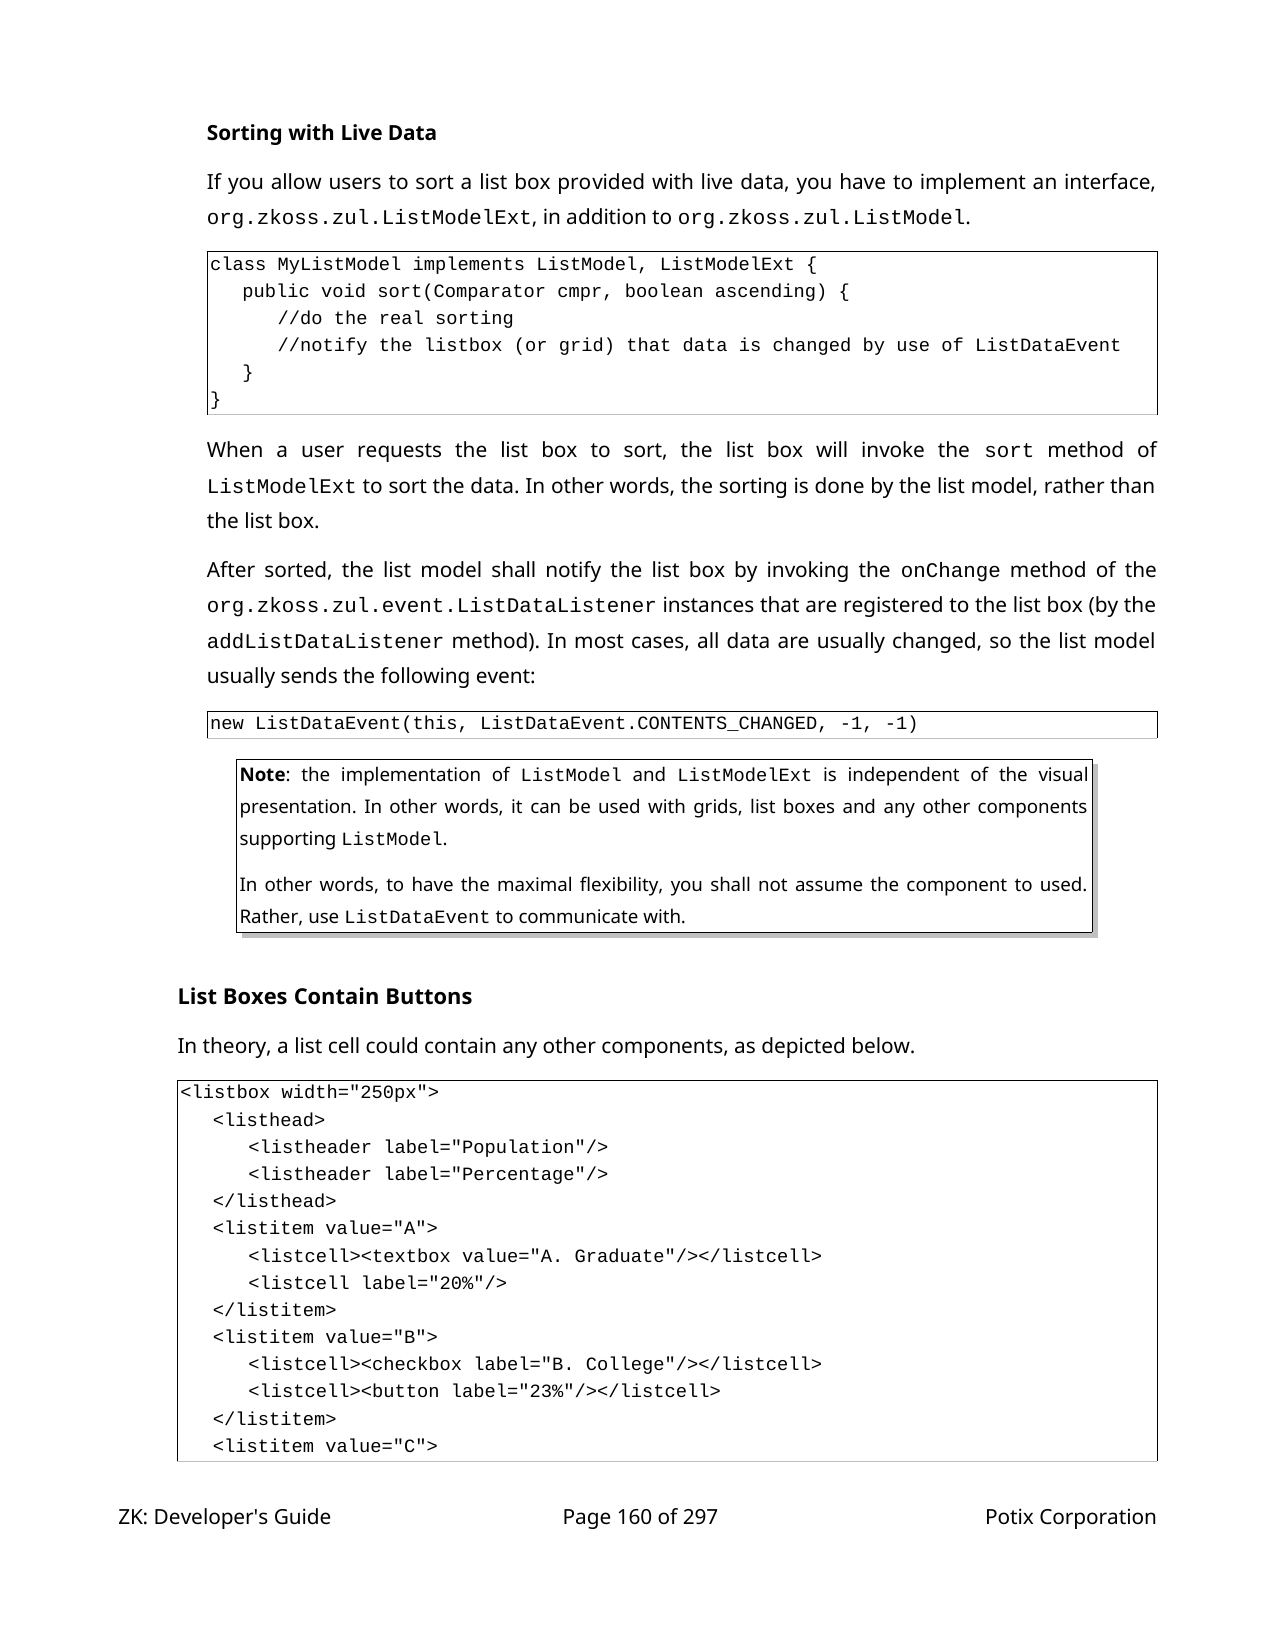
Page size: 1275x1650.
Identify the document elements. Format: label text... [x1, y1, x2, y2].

text <listheader label="Percentage"/> [178, 1162, 1157, 1186]
text new ListDataEvent(this, ListDataEvent.CONTENTS_CHANGED, -1, -1) [208, 712, 1157, 738]
text <listitem value="B"> [178, 1325, 1157, 1349]
text After sorted, the list model shall notify the list box by invoking the onChange method of the org.zkoss.zul.event.ListDataListener instances that are registered to the list box (by the addListDataListener method). In most cases, all data are usually changed, so the list model usually sends the following event: [207, 555, 1157, 690]
text //notify the listbox (or grid) that data is changed by use of ListDataEvent [208, 333, 1157, 357]
text If you allow users to sort a list box provided with live data, you have to implement an interface, org.zkoss.zul.ListModelExt, in addition to org.zkoss.zul.ListModel. [207, 167, 1157, 231]
text <listhead> [178, 1107, 1157, 1132]
text <listitem value="C"> [178, 1434, 1157, 1461]
text <listcell label="20%"/> [178, 1271, 1157, 1295]
text In other words, to have the maximal flexibility, you shall not assume the component to used. Rather, use ListDataEvent to communicate with. [237, 869, 1092, 932]
text <listheader label="Population"/> [178, 1135, 1157, 1159]
text public void sort(Comparator cmpr, boolean ascending) { [208, 278, 1157, 303]
text } [208, 387, 1157, 414]
text //do the real sorting [208, 306, 1157, 330]
text When a user requests the list box to sort, the list box will invoke the sort method of ListModelExt to sort the data. In other words, the sorting is done by the list model, rather than the list box. [207, 435, 1157, 534]
text </listhead> [178, 1189, 1157, 1213]
text } [208, 360, 1157, 384]
subtitle List Boxes Contain Buttons [177, 981, 1157, 1011]
text <listbox width="250px"> [178, 1081, 1157, 1104]
text </listitem> [178, 1407, 1157, 1431]
text <listcell><checkbox label="B. College"/></listcell> [178, 1352, 1157, 1376]
subtitle Sorting with Live Data [207, 118, 1157, 146]
text <listcell><button label="23%"/></listcell> [178, 1379, 1157, 1404]
text In theory, a list cell could contain any other components, as depicted below. [177, 1031, 1157, 1060]
text <listitem value="A"> [178, 1216, 1157, 1241]
text class MyListModel implements ListModel, ListModelExt { [208, 252, 1157, 276]
text </listitem> [178, 1298, 1157, 1322]
text Note: the implementation of ListModel and ListModelExt is independent of the visual presentation. In other words, it can be used with grids, list boxes and any other components supporting ListModel. [237, 760, 1092, 851]
text <listcell><textbox value="A. Graduate"/></listcell> [178, 1243, 1157, 1268]
